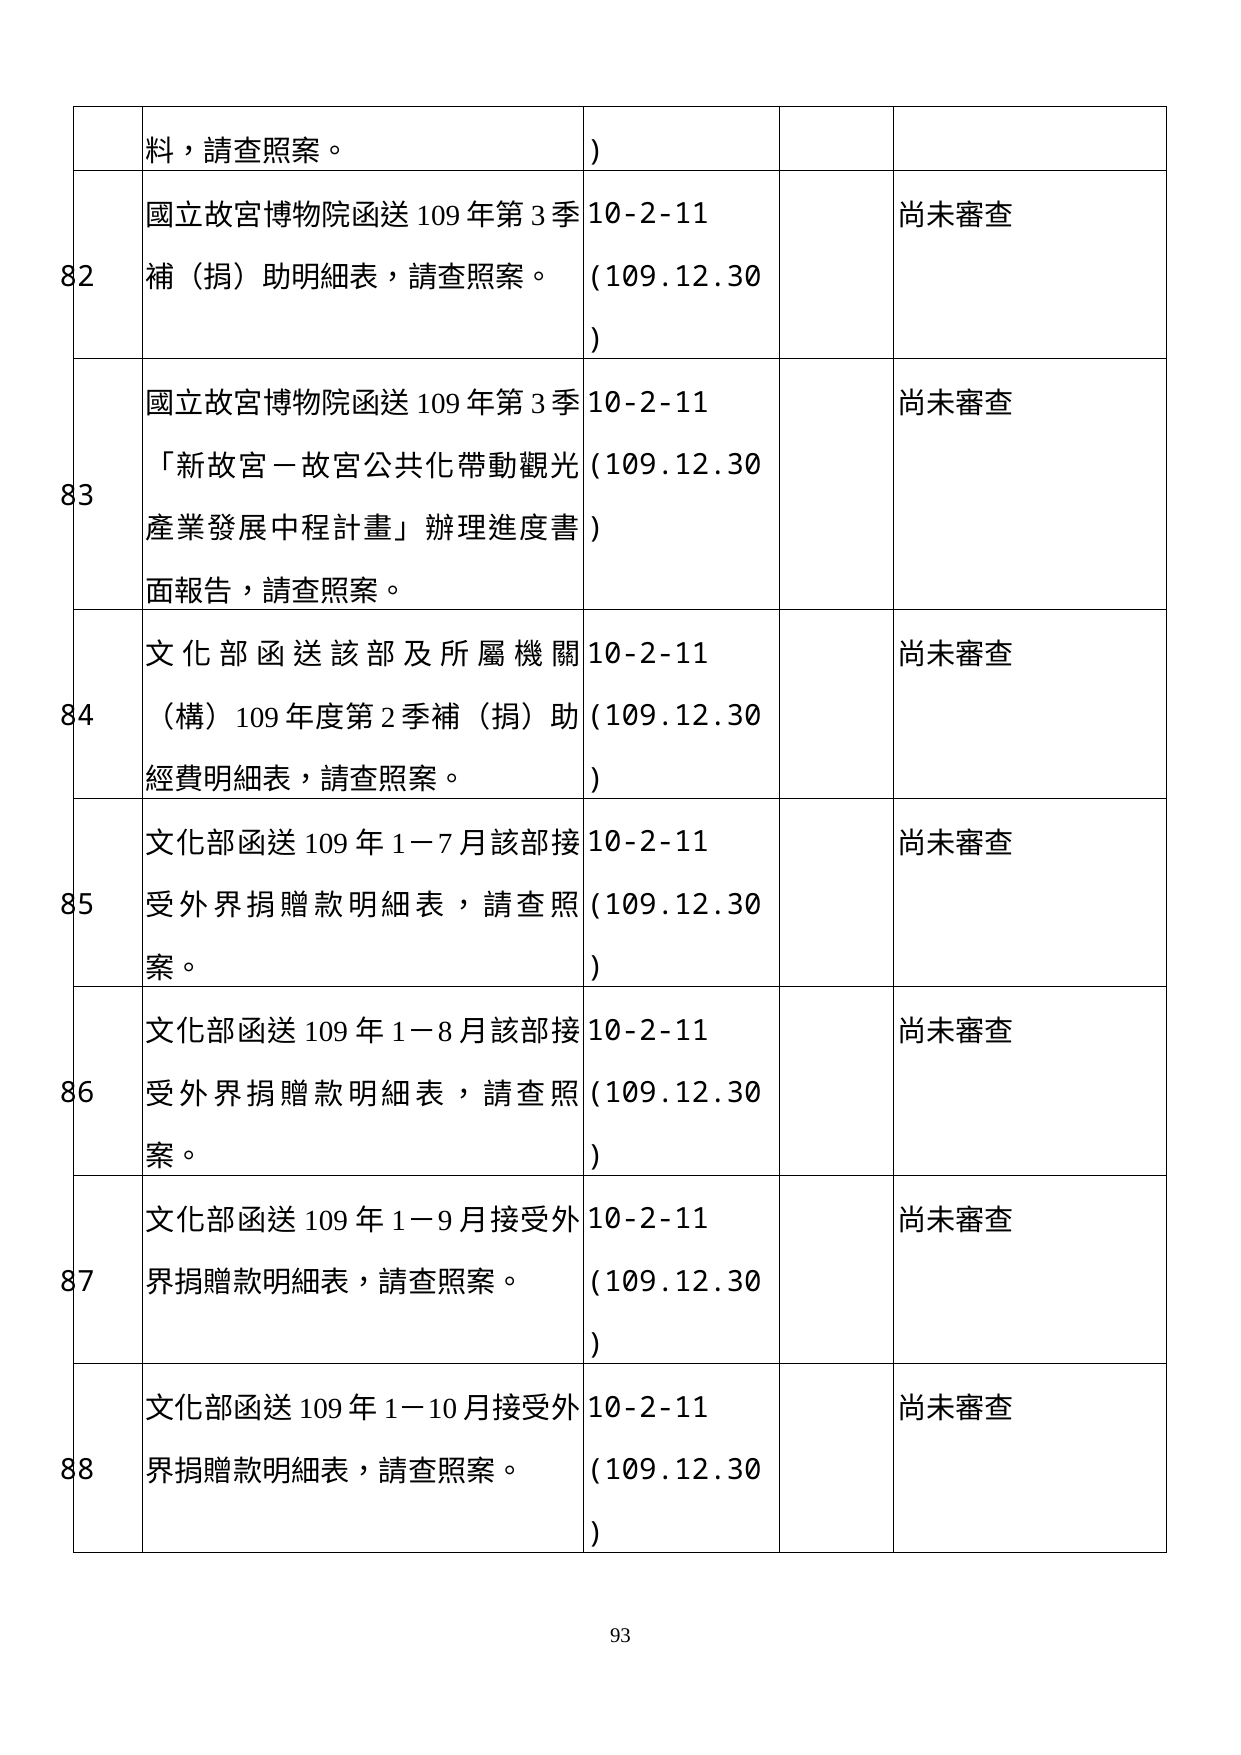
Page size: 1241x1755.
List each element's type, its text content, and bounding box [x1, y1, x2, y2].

table_cell [780, 987, 893, 1175]
table_cell ) [584, 107, 779, 169]
table_cell 10-2-11 (109.12.30) [584, 610, 779, 798]
table_cell 10-2-11 (109.12.30) [584, 1364, 779, 1552]
table_cell 國立故宮博物院函送109年第3季補（捐）助明細表，請查照案。 [143, 171, 583, 358]
table_cell [780, 610, 893, 798]
table_cell 尚未審查 [894, 1176, 1166, 1363]
table_cell [74, 359, 142, 609]
table_cell [780, 171, 893, 358]
table_cell 10-2-11 (109.12.30) [584, 1176, 779, 1363]
table_cell [74, 799, 142, 986]
table_cell [894, 107, 1166, 169]
table_cell 國立故宮博物院函送109年第3季「新故宮－故宮公共化帶動觀光產業發展中程計畫」辦理進度書面報告，請查照案。 [143, 359, 583, 609]
table_cell [780, 799, 893, 986]
table_cell 尚未審查 [894, 987, 1166, 1175]
table_cell 料，請查照案。 [143, 107, 583, 169]
table_cell 尚未審查 [894, 359, 1166, 609]
table_cell [780, 359, 893, 609]
table_cell 尚未審查 [894, 610, 1166, 798]
table_cell [780, 1176, 893, 1363]
table_cell 文化部函送109年1－7月該部接受外界捐贈款明細表，請查照案。 [143, 799, 583, 986]
table_cell [74, 987, 142, 1175]
table_cell 10-2-11 (109.12.30) [584, 799, 779, 986]
table_cell 文化部函送109年1－9月接受外界捐贈款明細表，請查照案。 [143, 1176, 583, 1363]
table_cell 10-2-11 (109.12.30) [584, 359, 779, 609]
table_cell 尚未審查 [894, 171, 1166, 358]
table_cell [74, 1364, 142, 1552]
table_cell [74, 1176, 142, 1363]
table_cell 文化部函送該部及所屬機關（構）109年度第2季補（捐）助經費明細表，請查照案。 [143, 610, 583, 798]
table_cell [780, 1364, 893, 1552]
table_cell [74, 610, 142, 798]
table_cell [780, 107, 893, 169]
table_cell [74, 171, 142, 358]
table_cell 文化部函送109年1－8月該部接受外界捐贈款明細表，請查照案。 [143, 987, 583, 1175]
table_cell 文化部函送109年1－10月接受外界捐贈款明細表，請查照案。 [143, 1364, 583, 1552]
table_cell 10-2-11 (109.12.30) [584, 987, 779, 1175]
table_cell [74, 107, 142, 169]
table_cell 尚未審查 [894, 1364, 1166, 1552]
table_cell 尚未審查 [894, 799, 1166, 986]
table_cell 10-2-11 (109.12.30) [584, 171, 779, 358]
